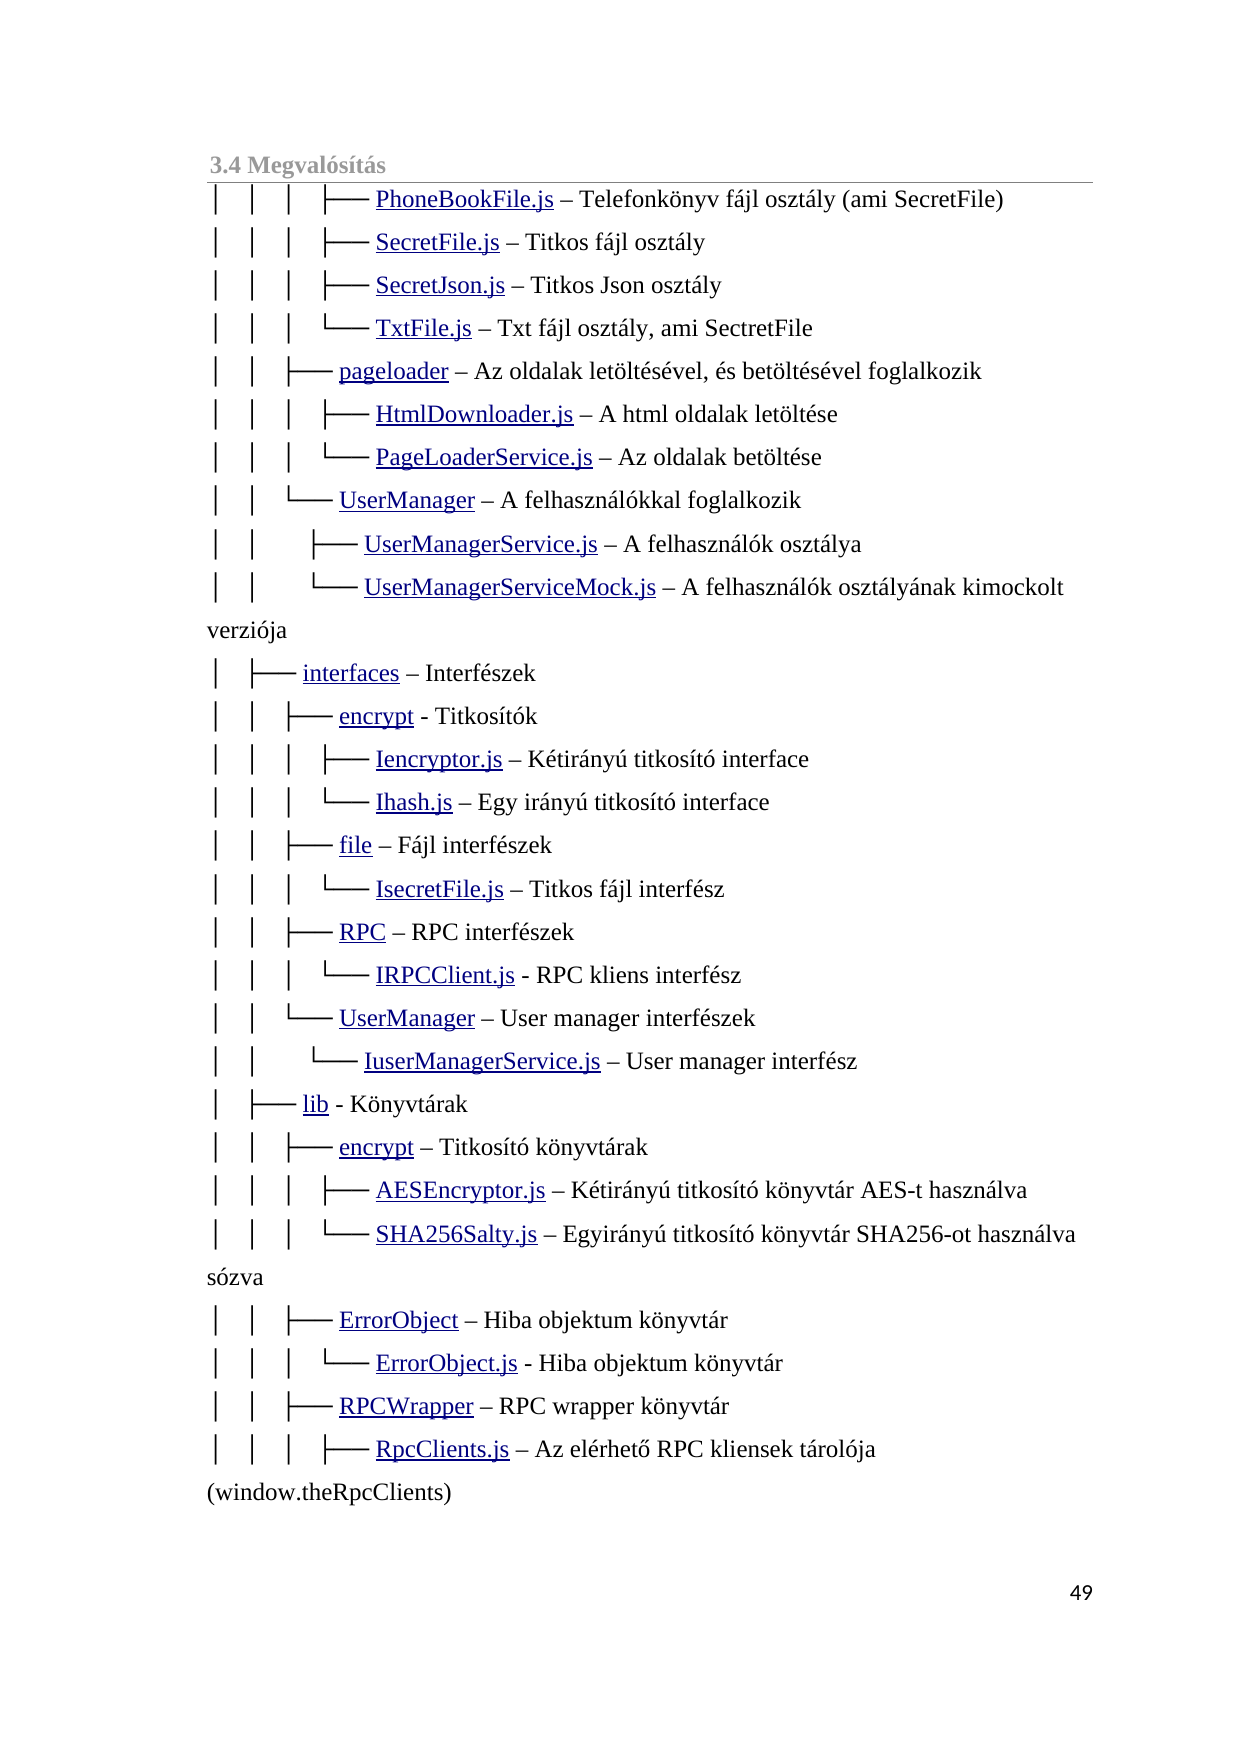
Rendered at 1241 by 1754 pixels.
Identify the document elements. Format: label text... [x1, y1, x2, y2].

text │ │ │ ├── PhoneBookFile.js – Telefonkönyv fájl osztály (ami SecretFile) │ │ │ ├── SecretFile.js – Titkos fájl osztály │ │ │ ├── SecretJson.js – Titkos Json osztály │ │ │ └── TxtFile.js – Txt fájl osztály, ami SectretFile │ │ ├── pageloader – Az oldalak letöltésével, és betöltésével foglalkozik │ │ │ ├── HtmlDownloader.js – A html oldalak letöltése │ │ │ └── PageLoaderService.js – Az oldalak betöltése │ │ └── UserManager – A felhasználókkal foglalkozik │ │ ├── UserManagerService.js – A felhasználók osztálya │ │ └── UserManagerServiceMock.js – A felhasználók osztályának kimockolt verziója │ ├── interfaces – Interfészek │ │ ├── encrypt - Titkosítók │ │ │ ├── Iencryptor.js – Kétirányú titkosító interface │ │ │ └── Ihash.js – Egy irányú titkosító interface │ │ ├── file – Fájl interfészek │ │ │ └── IsecretFile.js – Titkos fájl interfész │ │ ├── RPC – RPC interfészek │ │ │ └── IRPCClient.js - RPC kliens interfész │ │ └── UserManager – User manager interfészek │ │ └── IuserManagerService.js – User manager interfész │ ├── lib - Könyvtárak │ │ ├── encrypt – Titkosító könyvtárak │ │ │ ├── AESEncryptor.js – Kétirányú titkosító könyvtár AES-t használva │ │ │ └── SHA256Salty.js – Egyirányú titkosító könyvtár SHA256-ot használva sózva │ │ ├── ErrorObject – Hiba objektum könyvtár │ │ │ └── ErrorObject.js - Hiba objektum könyvtár │ │ ├── RPCWrapper – RPC wrapper könyvtár │ │ │ ├── RpcClients.js – Az elérhető RPC kliensek tárolója (window.theRpcClients) [207, 184, 1093, 1506]
